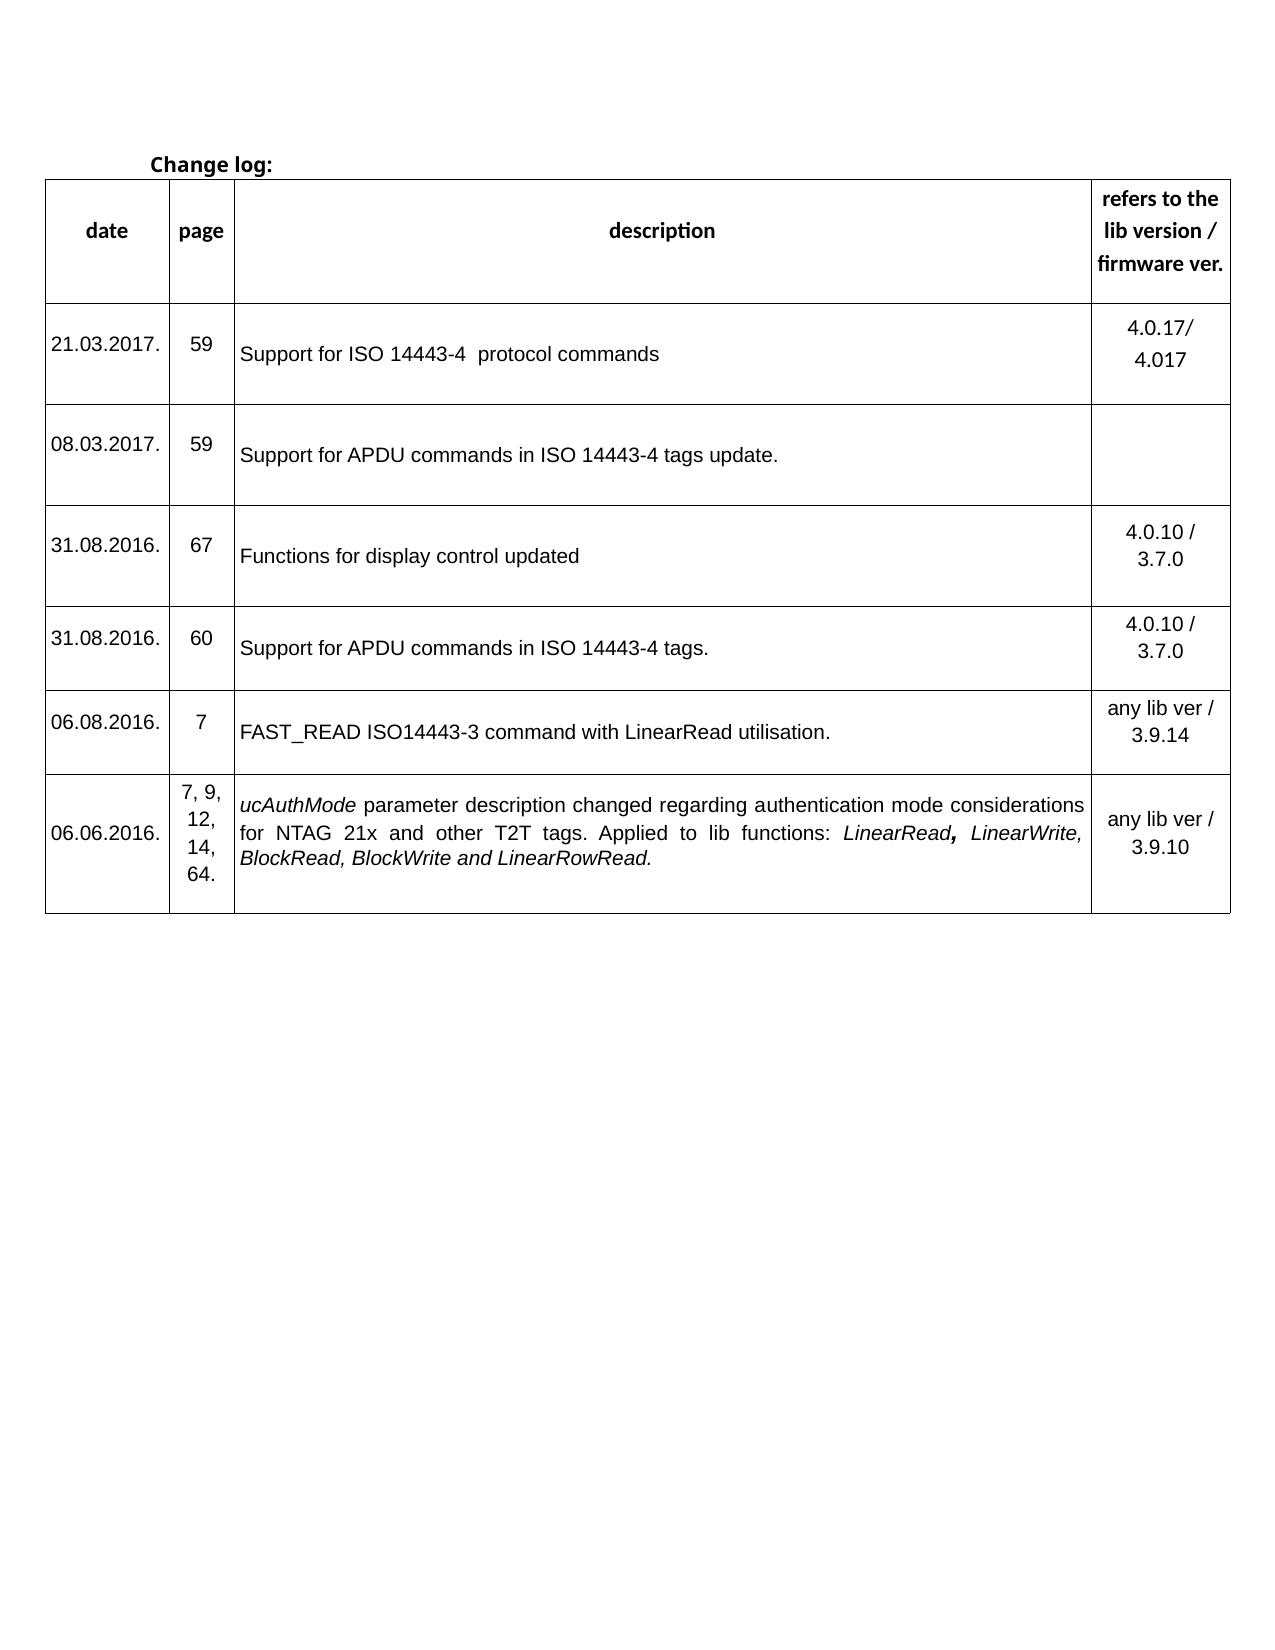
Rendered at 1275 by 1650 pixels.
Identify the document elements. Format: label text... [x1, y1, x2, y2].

table_header description [235, 180, 1091, 303]
table_cell ucAuthMode parameter description changed regarding authentication mode considerations for NTAG 21x and other T2T tags. Applied to lib functions: LinearRead, LinearWrite, BlockRead, BlockWrite and LinearRowRead. [235, 775, 1091, 913]
table_cell 4.0.17/ 4.017 [1092, 304, 1230, 404]
table_cell 21.03.2017. [46, 304, 169, 404]
table_cell [1092, 405, 1230, 505]
table_cell 31.08.2016. [46, 506, 169, 606]
table_cell 67 [170, 506, 234, 606]
table_cell Functions for display control updated [235, 506, 1091, 606]
table_header page [170, 180, 234, 303]
table_header refers to the lib version / firmware ver. [1092, 180, 1230, 303]
table_cell Support for ISO 14443-4 protocol commands [235, 304, 1091, 404]
table_cell Support for APDU commands in ISO 14443-4 tags update. [235, 405, 1091, 505]
table_cell 59 [170, 405, 234, 505]
table_cell Support for APDU commands in ISO 14443-4 tags. [235, 607, 1091, 690]
text Change log: [150, 150, 1125, 178]
table_header date [46, 180, 169, 303]
table_cell 4.0.10 / 3.7.0 [1092, 607, 1230, 690]
table_cell FAST_READ ISO14443-3 command with LinearRead utilisation. [235, 691, 1091, 774]
table_cell 31.08.2016. [46, 607, 169, 690]
table_cell 59 [170, 304, 234, 404]
table_cell 60 [170, 607, 234, 690]
table_cell 7 [170, 691, 234, 774]
table_cell any lib ver / 3.9.10 [1092, 775, 1230, 913]
table_cell any lib ver / 3.9.14 [1092, 691, 1230, 774]
table_cell 08.03.2017. [46, 405, 169, 505]
table_cell 4.0.10 / 3.7.0 [1092, 506, 1230, 606]
table_cell 06.08.2016. [46, 691, 169, 774]
table_cell 7, 9, 12, 14, 64. [170, 775, 234, 913]
table_cell 06.06.2016. [46, 775, 169, 913]
